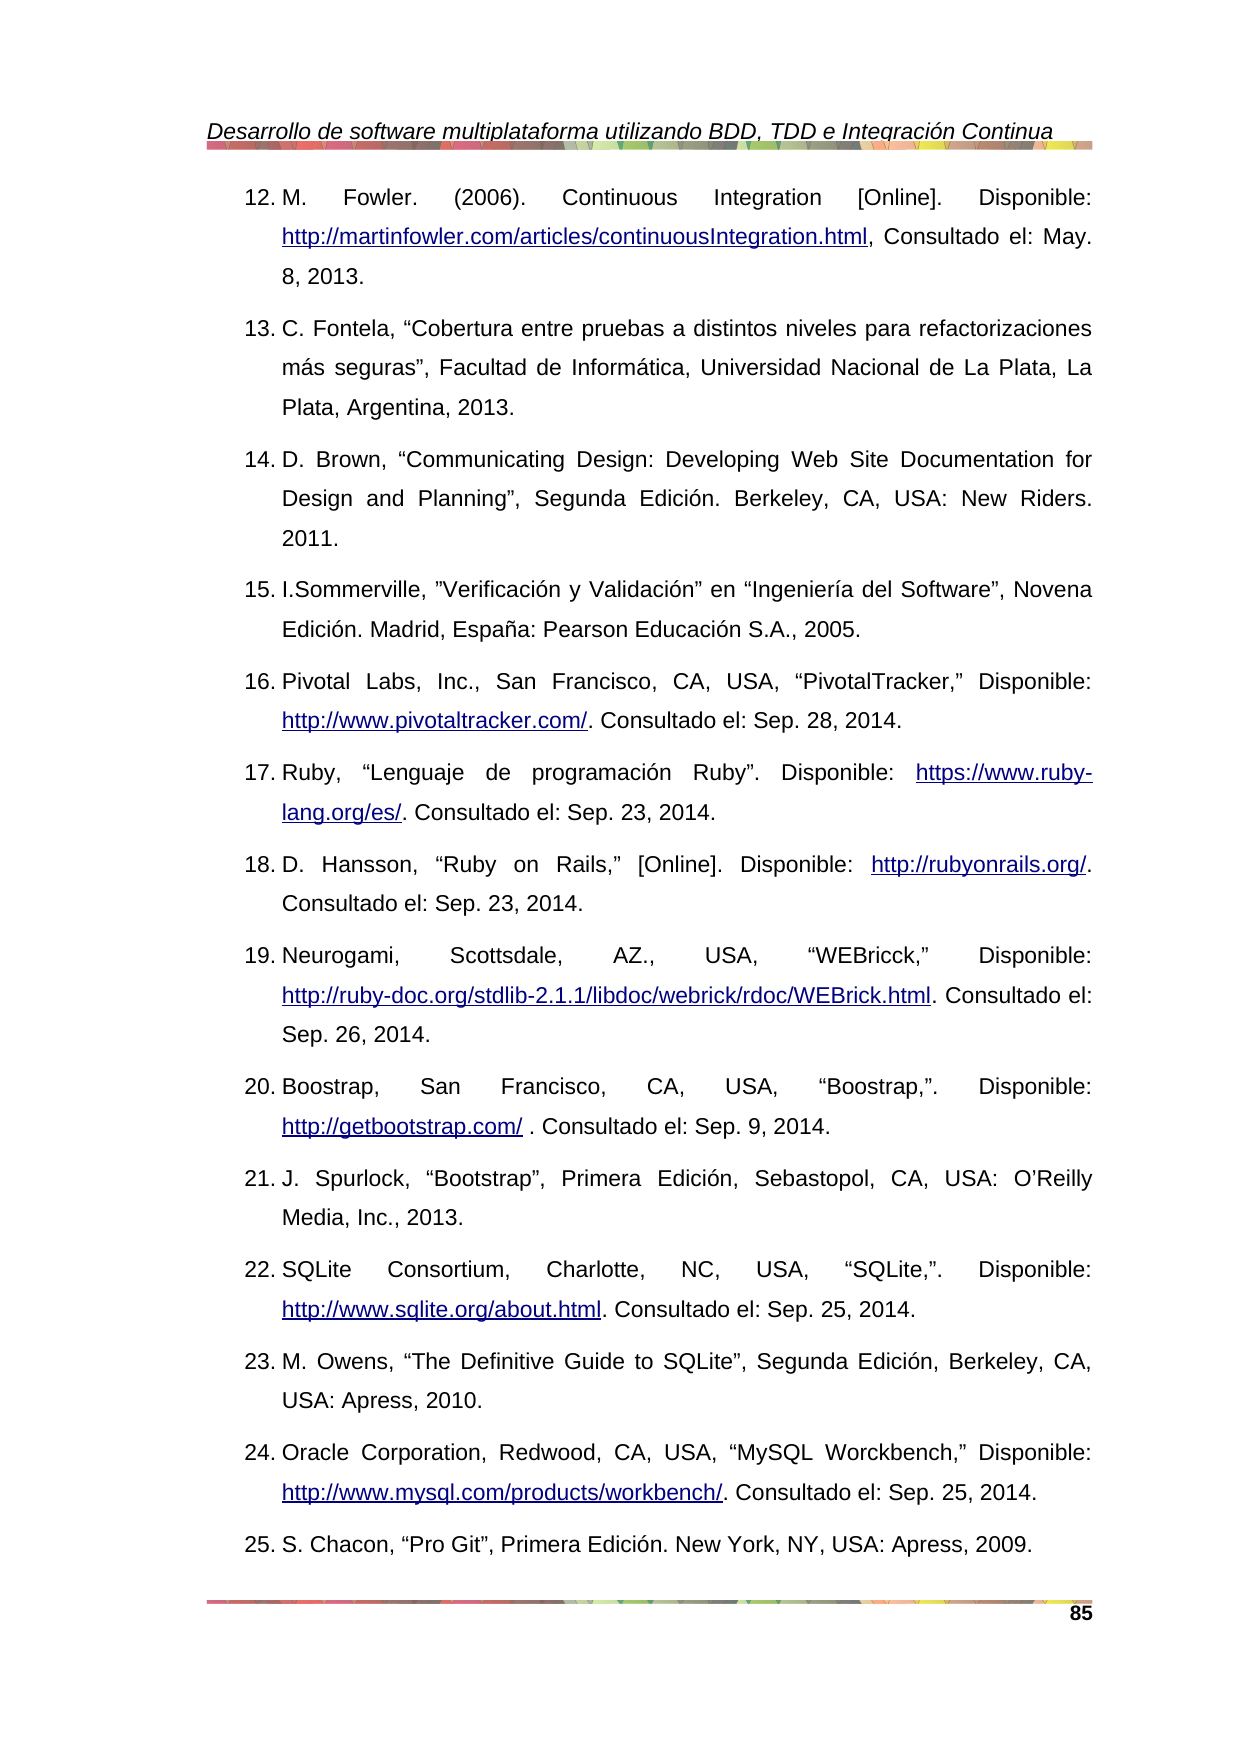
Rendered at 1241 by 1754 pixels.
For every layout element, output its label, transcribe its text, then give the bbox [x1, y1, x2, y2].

subtitle SQLite Consortium, Charlotte, NC, USA, “SQLite,”. Disponible: http://www.sqlite.org/about.html. Consultado el: Sep. 25, 2014. [244, 1256, 1093, 1322]
subtitle Oracle Corporation, Redwood, CA, USA, “MySQL Worckbench,” Disponible: http://www.mysql.com/products/workbench/. Consultado el: Sep. 25, 2014. [244, 1439, 1093, 1505]
subtitle D. Hansson, “Ruby on Rails,” [Online]. Disponible: http://rubyonrails.org/. Consultado el: Sep. 23, 2014. [244, 851, 1093, 917]
subtitle Pivotal Labs, Inc., San Francisco, CA, USA, “PivotalTracker,” Disponible: http://www.pivotaltracker.com/. Consultado el: Sep. 28, 2014. [244, 668, 1093, 734]
subtitle C. Fontela, “Cobertura entre pruebas a distintos niveles para refactorizaciones más seguras”, Facultad de Informática, Universidad Nacional de La Plata, La Plata, Argentina, 2013. [244, 314, 1093, 420]
subtitle S. Chacon, “Pro Git”, Primera Edición. New York, NY, USA: Apress, 2009. [244, 1531, 1093, 1557]
subtitle Neurogami, Scottsdale, AZ., USA, “WEBricck,” Disponible: http://ruby-doc.org/stdlib-2.1.1/libdoc/webrick/rdoc/WEBrick.html. Consultado el: Sep. 26, 2014. [244, 942, 1093, 1048]
subtitle M. Fowler. (2006). Continuous Integration [Online]. Disponible: http://martinfowler.com/articles/continuousIntegration.html, Consultado el: May. 8, 2013. [244, 184, 1093, 289]
subtitle I.Sommerville, ”Verificación y Validación” en “Ingeniería del Software”, Novena Edición. Madrid, España: Pearson Educación S.A., 2005. [244, 576, 1093, 642]
subtitle Boostrap, San Francisco, CA, USA, “Boostrap,”. Disponible: http://getbootstrap.com/ . Consultado el: Sep. 9, 2014. [244, 1073, 1093, 1139]
subtitle J. Spurlock, “Bootstrap”, Primera Edición, Sebastopol, CA, USA: O’Reilly Media, Inc., 2013. [244, 1165, 1093, 1231]
subtitle D. Brown, “Communicating Design: Developing Web Site Documentation for Design and Planning”, Segunda Edición. Berkeley, CA, USA: New Riders. 2011. [244, 446, 1093, 551]
subtitle M. Owens, “The Definitive Guide to SQLite”, Segunda Edición, Berkeley, CA, USA: Apress, 2010. [244, 1348, 1093, 1413]
subtitle Ruby, “Lenguaje de programación Ruby”. Disponible: https://www.ruby-lang.org/es/. Consultado el: Sep. 23, 2014. [244, 759, 1093, 825]
